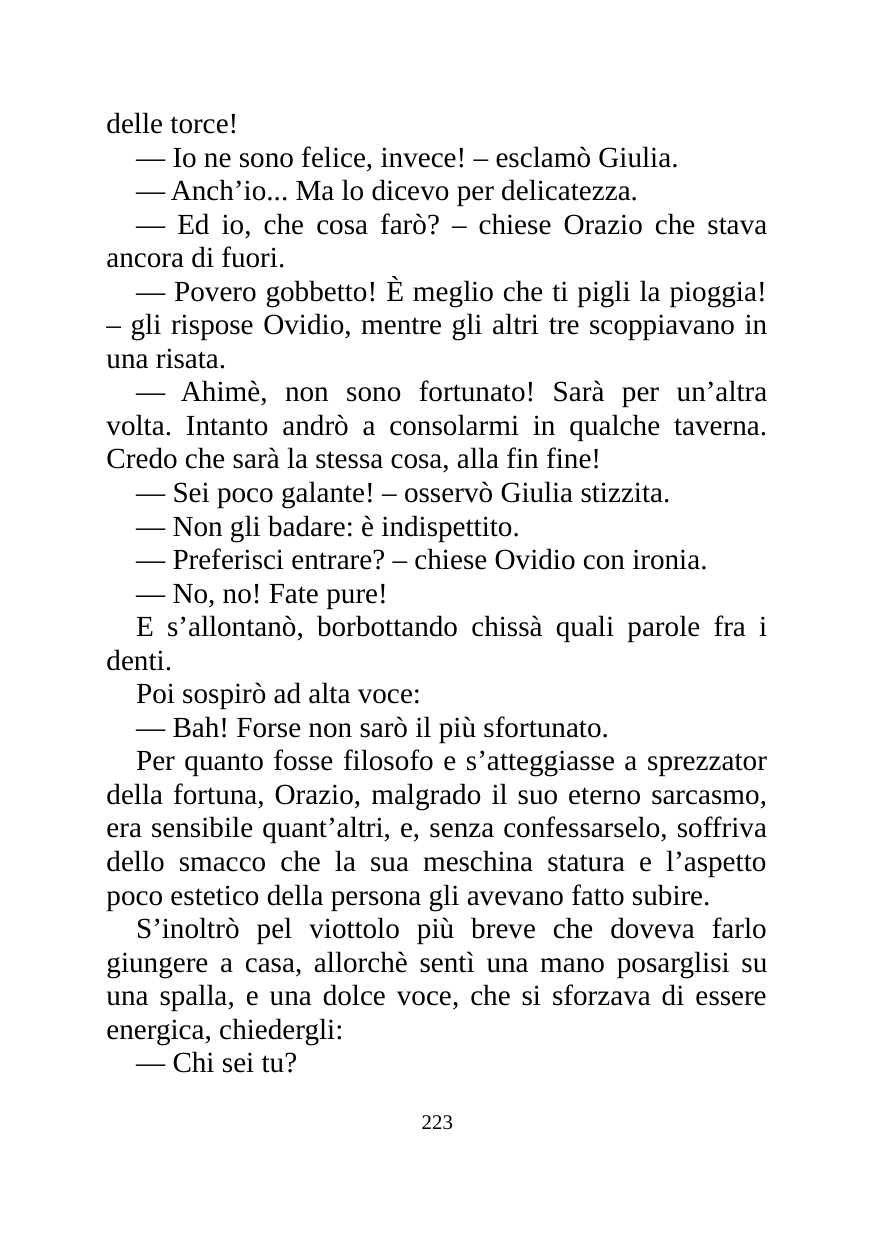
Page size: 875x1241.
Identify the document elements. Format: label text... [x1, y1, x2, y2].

text — Io ne sono felice, invece! – esclamò Giulia. [106, 140, 768, 173]
text delle torce! [106, 106, 768, 140]
text — Ahimè, non sono fortunato! Sarà per un’altra volta. Intanto andrò a consolarmi in qualche taverna. Credo che sarà la stessa cosa, alla fin fine! [106, 374, 768, 475]
text — Povero gobbetto! È meglio che ti pigli la pioggia! – gli rispose Ovidio, mentre gli altri tre scoppiavano in una risata. [106, 274, 768, 374]
text Per quanto fosse filosofo e s’atteggiasse a sprezzator della fortuna, Orazio, malgrado il suo eterno sarcasmo, era sensibile quant’altri, e, senza confessarselo, soffriva dello smacco che la sua meschina statura e l’aspetto poco estetico della persona gli avevano fatto subire. [106, 743, 768, 911]
text E s’allontanò, borbottando chissà quali parole fra i denti. [106, 609, 768, 676]
text Poi sospirò ad alta voce: [106, 676, 768, 710]
text S’inoltrò pel viottolo più breve che doveva farlo giungere a casa, allorchè sentì una mano posarglisi su una spalla, e una dolce voce, che si sforzava di essere energica, chiedergli: [106, 911, 768, 1045]
text — Anch’io... Ma lo dicevo per delicatezza. [106, 173, 768, 207]
text — Non gli badare: è indispettito. [106, 509, 768, 542]
text — Bah! Forse non sarò il più sfortunato. [106, 710, 768, 743]
text — No, no! Fate pure! [106, 576, 768, 609]
text — Preferisci entrare? – chiese Ovidio con ironia. [106, 542, 768, 576]
text — Sei poco galante! – osservò Giulia stizzita. [106, 475, 768, 509]
text — Chi sei tu? [106, 1045, 768, 1079]
text — Ed io, che cosa farò? – chiese Orazio che stava ancora di fuori. [106, 207, 768, 274]
